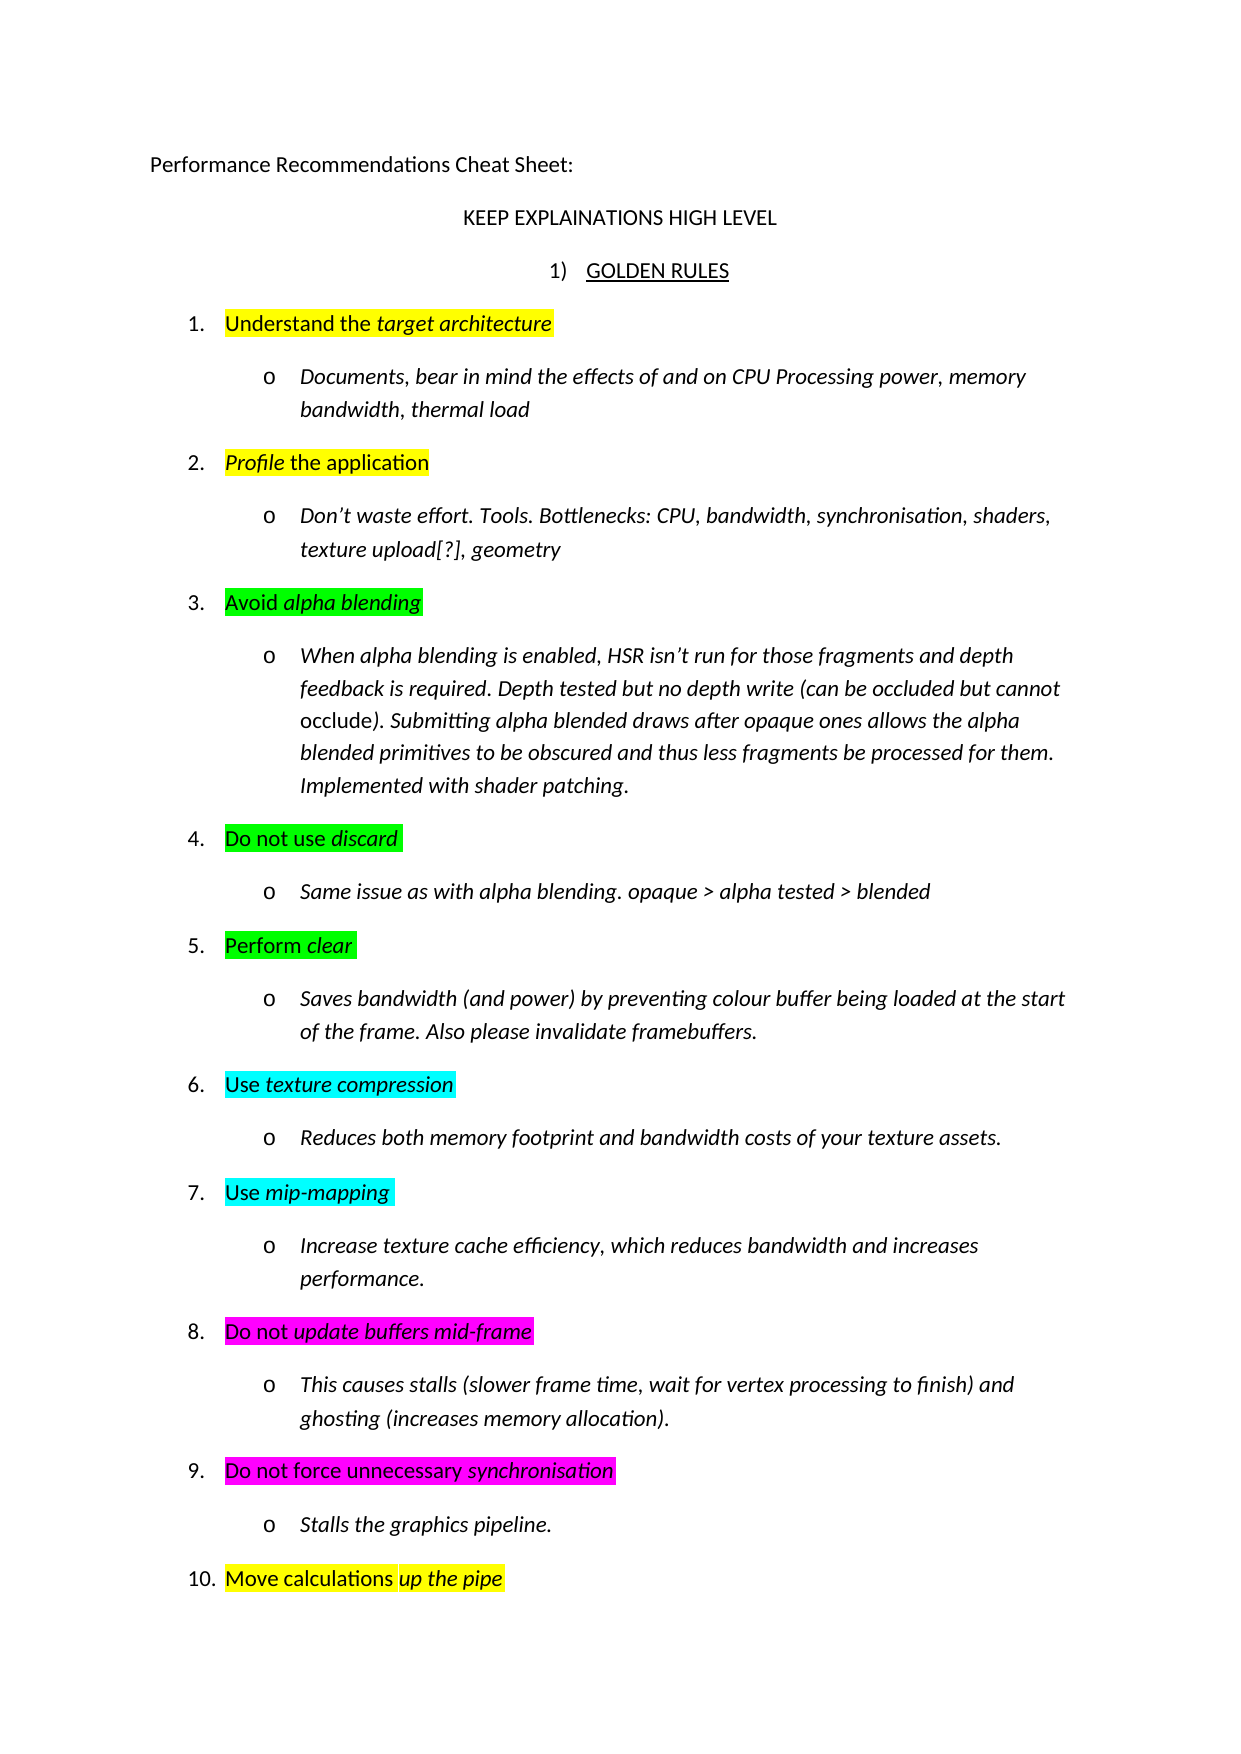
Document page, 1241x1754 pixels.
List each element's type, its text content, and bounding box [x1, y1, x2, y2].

list Avoid alpha blending [187, 588, 1090, 616]
list When alpha blending is enabled, HSR isn’t run for those fragments and depth feedback is required. Depth tested but no depth write (can be occluded but cannot occlude). Submitting alpha blended draws after opaque ones allows the alpha blended primitives to be obscured and thus less fragments be processed for them. Implemented with shader patching. [262, 641, 1090, 799]
list Understand the target architecture [187, 309, 1090, 337]
list Do not use discard [187, 824, 1090, 852]
list Saves bandwidth (and power) by preventing colour buffer being loaded at the start of the frame. Also please invalidate framebuffers. [262, 984, 1090, 1046]
list Perform clear [187, 931, 1090, 959]
list Do not update buffers mid-frame [187, 1317, 1090, 1345]
text Performance Recommendations Cheat Sheet: [150, 150, 1090, 178]
list Do not force unnecessary synchronisation [187, 1457, 1090, 1485]
list Use mip-mapping [187, 1178, 1090, 1206]
list This causes stalls (slower frame time, wait for vertex processing to finish) and ghosting (increases memory allocation). [262, 1370, 1090, 1432]
list Documents, bear in mind the effects of and on CPU Processing power, memory bandwidth, thermal load [262, 362, 1090, 423]
list Reduces both memory footprint and bandwidth costs of your texture assets. [262, 1123, 1090, 1153]
list Don’t waste effort. Tools. Bottlenecks: CPU, bandwidth, synchronisation, shaders, texture upload[?], geometry [262, 501, 1090, 563]
list Profile the application [187, 448, 1090, 476]
list GOLDEN RULES [187, 256, 1090, 284]
list Same issue as with alpha blending. opaque > alpha tested > blended [262, 877, 1090, 906]
list Move calculations up the pipe [187, 1564, 1090, 1592]
list Use texture compression [187, 1071, 1090, 1098]
list Increase texture cache efficiency, which reduces bandwidth and increases performance. [262, 1231, 1090, 1292]
text KEEP EXPLAINATIONS HIGH LEVEL [150, 203, 1090, 231]
list Stalls the graphics pipeline. [262, 1510, 1090, 1539]
